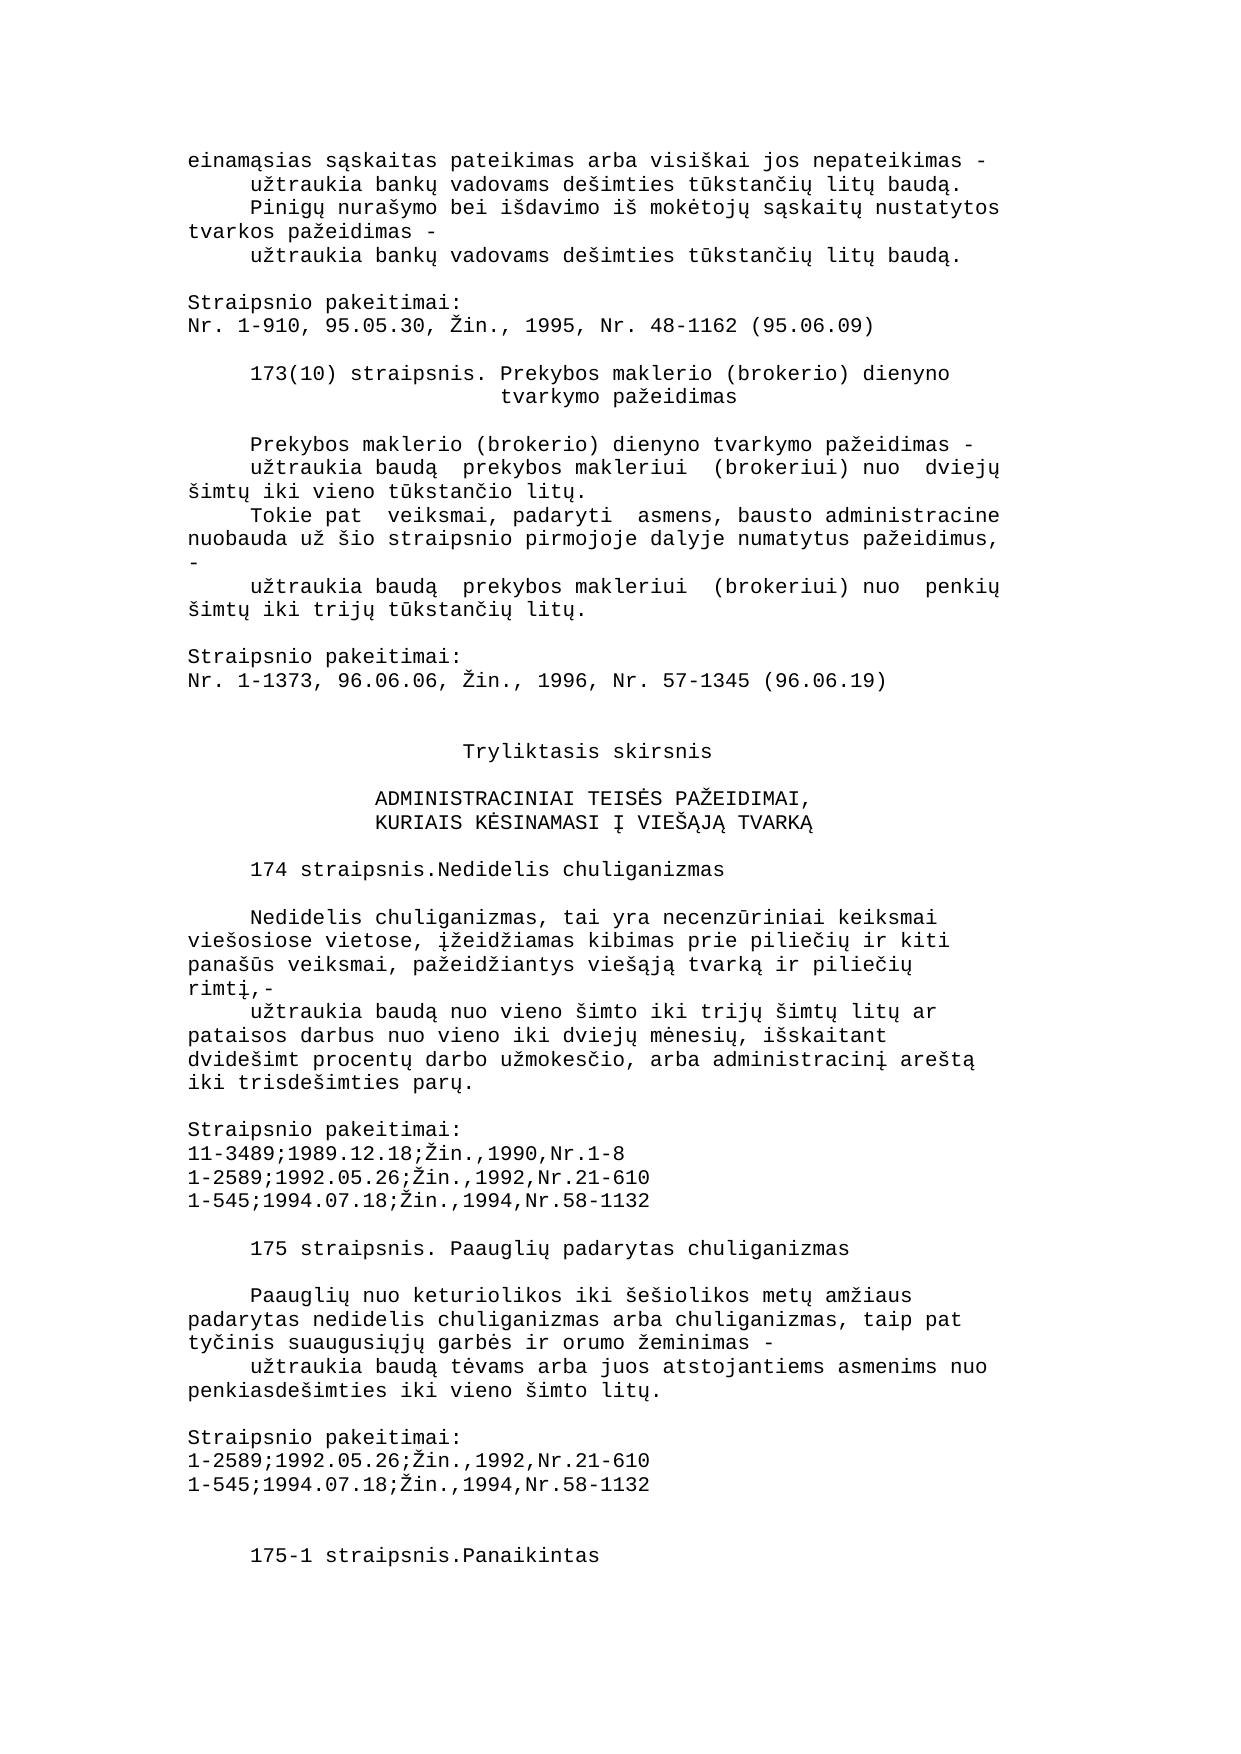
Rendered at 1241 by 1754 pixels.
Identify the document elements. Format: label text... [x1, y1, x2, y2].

text šimtų iki vieno tūkstančio litų. [187, 481, 1053, 505]
text 11-3489;1989.12.18;Žin.,1990,Nr.1-8 [187, 1143, 1053, 1167]
text - [187, 552, 1053, 576]
text Nr. 1-1373, 96.06.06, Žin., 1996, Nr. 57-1345 (96.06.19) [187, 670, 1053, 694]
text iki trisdešimties parų. [187, 1072, 1053, 1096]
text nuobauda už šio straipsnio pirmojoje dalyje numatytus pažeidimus, [187, 528, 1053, 552]
text padarytas nedidelis chuliganizmas arba chuliganizmas, taip pat [187, 1309, 1053, 1332]
text Paauglių nuo keturiolikos iki šešiolikos metų amžiaus [187, 1285, 1053, 1309]
text Nedidelis chuliganizmas, tai yra necenzūriniai keiksmai [187, 907, 1053, 930]
text užtraukia baudą prekybos makleriui (brokeriui) nuo penkių [187, 576, 1053, 599]
text 173(10) straipsnis. Prekybos maklerio (brokerio) dienyno [187, 363, 1053, 386]
text užtraukia baudą tėvams arba juos atstojantiems asmenims nuo [187, 1356, 1053, 1379]
text užtraukia bankų vadovams dešimties tūkstančių litų baudą. [187, 244, 1053, 268]
text Pinigų nurašymo bei išdavimo iš mokėtojų sąskaitų nustatytos [187, 197, 1053, 221]
text Tokie pat veiksmai, padaryti asmens, bausto administracine [187, 505, 1053, 528]
text tvarkos pažeidimas - [187, 221, 1053, 244]
text Tryliktasis skirsnis [187, 741, 1053, 765]
text panašūs veiksmai, pažeidžiantys viešąją tvarką ir piliečių [187, 954, 1053, 978]
text tvarkymo pažeidimas [187, 386, 1053, 410]
text 175 straipsnis. Paauglių padarytas chuliganizmas [187, 1238, 1053, 1261]
text ADMINISTRACINIAI TEISĖS PAŽEIDIMAI, [187, 788, 1053, 812]
text Straipsnio pakeitimai: [187, 1119, 1053, 1143]
text šimtų iki trijų tūkstančių litų. [187, 599, 1053, 623]
text 1-2589;1992.05.26;Žin.,1992,Nr.21-610 [187, 1167, 1053, 1190]
text penkiasdešimties iki vieno šimto litų. [187, 1379, 1053, 1403]
text einamąsias sąskaitas pateikimas arba visiškai jos nepateikimas - [187, 150, 1053, 174]
text KURIAIS KĖSINAMASI Į VIEŠĄJĄ TVARKĄ [187, 812, 1053, 836]
text Prekybos maklerio (brokerio) dienyno tvarkymo pažeidimas - [187, 434, 1053, 457]
text dvidešimt procentų darbo užmokesčio, arba administracinį areštą [187, 1048, 1053, 1072]
text pataisos darbus nuo vieno iki dviejų mėnesių, išskaitant [187, 1025, 1053, 1048]
text viešosiose vietose, įžeidžiamas kibimas prie piliečių ir kiti [187, 930, 1053, 954]
text Nr. 1-910, 95.05.30, Žin., 1995, Nr. 48-1162 (95.06.09) [187, 316, 1053, 339]
text Straipsnio pakeitimai: [187, 647, 1053, 670]
text tyčinis suaugusiųjų garbės ir orumo žeminimas - [187, 1332, 1053, 1356]
text 1-545;1994.07.18;Žin.,1994,Nr.58-1132 [187, 1474, 1053, 1498]
text 175-1 straipsnis.Panaikintas [187, 1545, 1053, 1569]
text Straipsnio pakeitimai: [187, 292, 1053, 316]
text užtraukia baudą prekybos makleriui (brokeriui) nuo dviejų [187, 457, 1053, 481]
text 1-2589;1992.05.26;Žin.,1992,Nr.21-610 [187, 1451, 1053, 1474]
text užtraukia bankų vadovams dešimties tūkstančių litų baudą. [187, 174, 1053, 197]
text 174 straipsnis.Nedidelis chuliganizmas [187, 859, 1053, 883]
text Straipsnio pakeitimai: [187, 1427, 1053, 1451]
text rimtį,- [187, 978, 1053, 1001]
text užtraukia baudą nuo vieno šimto iki trijų šimtų litų ar [187, 1001, 1053, 1025]
text 1-545;1994.07.18;Žin.,1994,Nr.58-1132 [187, 1190, 1053, 1214]
